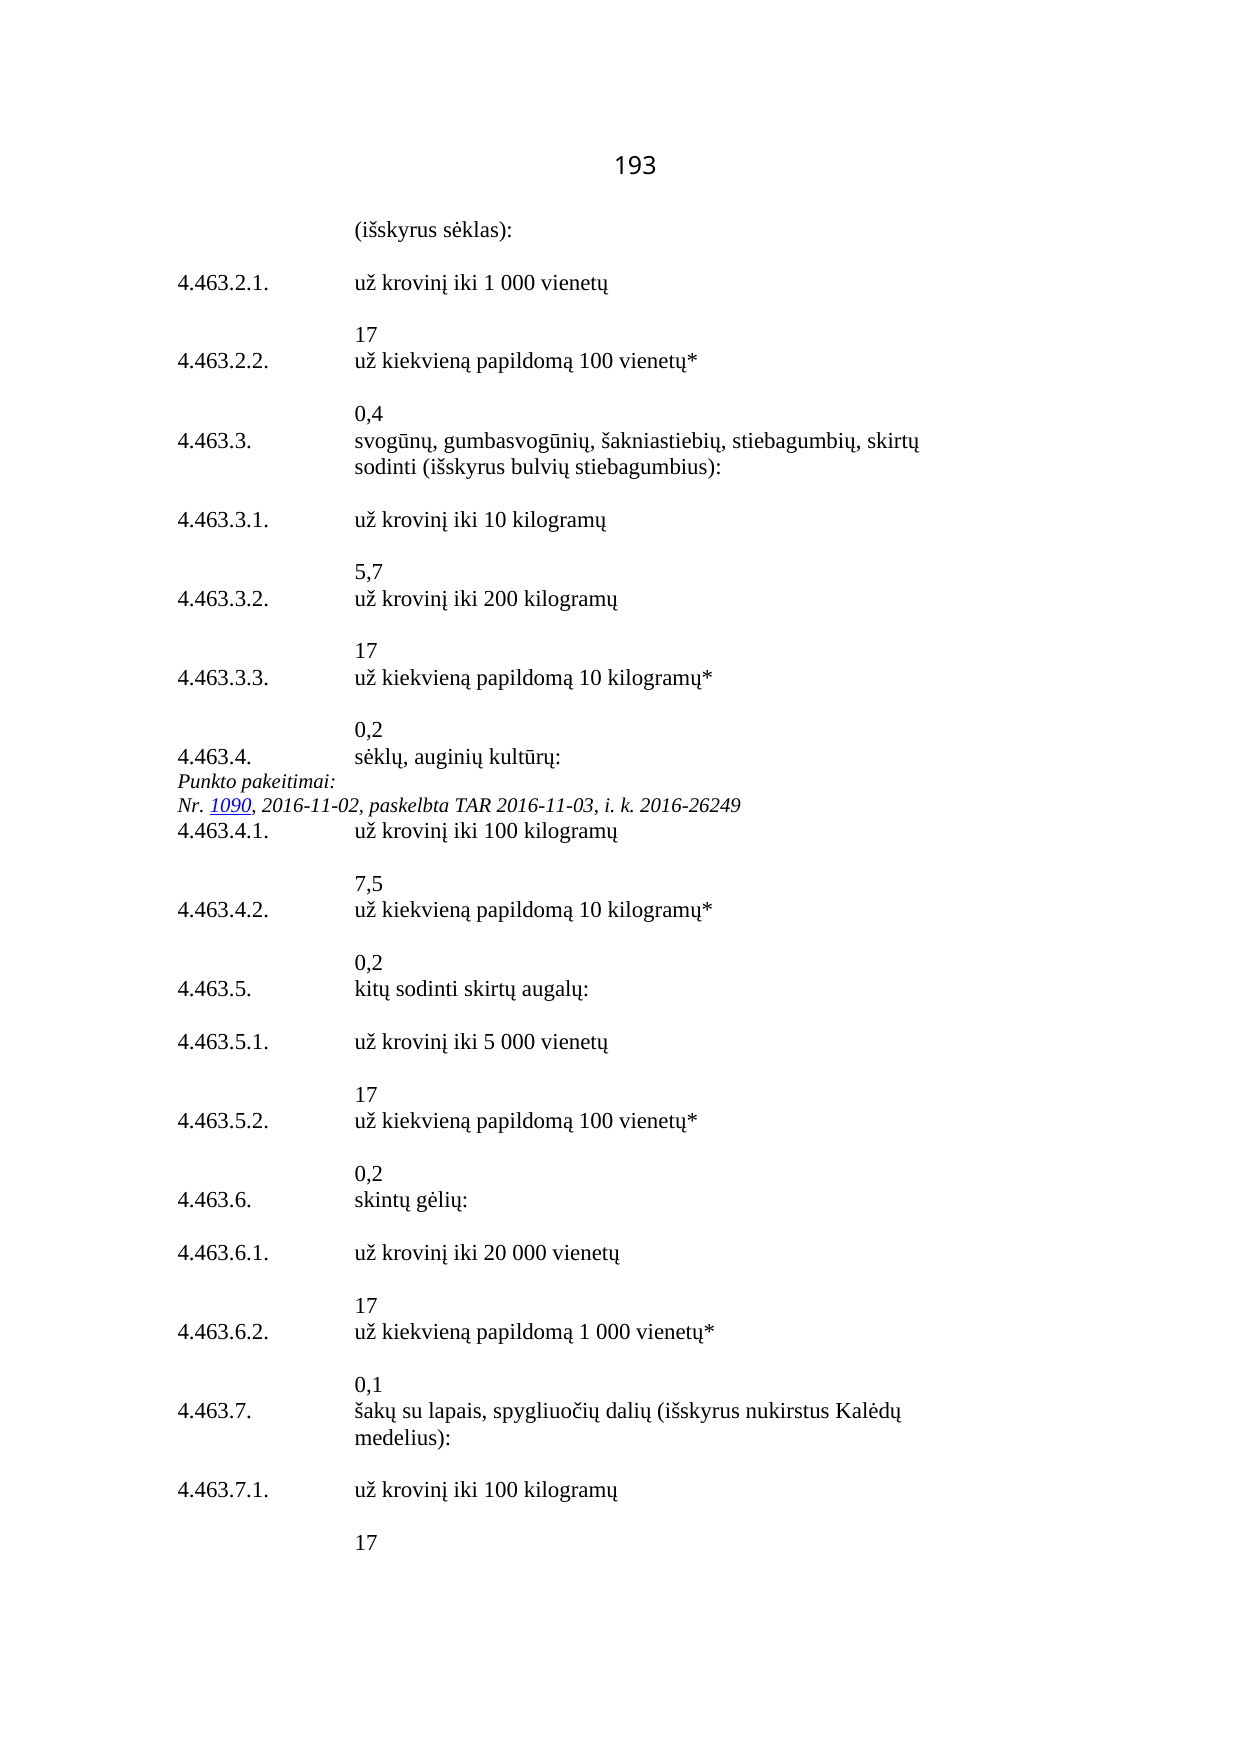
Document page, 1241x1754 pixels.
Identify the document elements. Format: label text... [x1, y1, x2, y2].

text medelius): [354, 1423, 945, 1476]
text 4.463.5.1. už krovinį iki 5 000 vienetų 17 [177, 1028, 945, 1107]
text 4.463.3. svogūnų, gumbasvogūnių, šakniastiebių, stiebagumbių, skirtų [177, 427, 945, 453]
text 4.463.5.2. už kiekvieną papildomą 100 vienetų* 0,2 [177, 1107, 945, 1186]
text 4.463.7. šakų su lapais, spygliuočių dalių (išskyrus nukirstus Kalėdų [177, 1397, 945, 1423]
text Nr. 1090, 2016-11-02, paskelbta TAR 2016-11-03, i. k. 2016-26249 [177, 793, 1093, 817]
text 4.463.2.2. už kiekvieną papildomą 100 vienetų* 0,4 [177, 348, 945, 427]
text 4.463.3.1. už krovinį iki 10 kilogramų 5,7 [177, 506, 945, 585]
text 4.463.3.2. už krovinį iki 200 kilogramų 17 [177, 585, 945, 664]
text 4.463.4.2. už kiekvieną papildomą 10 kilogramų* 0,2 [177, 896, 945, 976]
text sodinti (išskyrus bulvių stiebagumbius): [354, 453, 945, 506]
text 4.463.6. skintų gėlių: [177, 1186, 945, 1239]
text 4.463.5. kitų sodinti skirtų augalų: [177, 976, 945, 1028]
text 4.463.2.1. už krovinį iki 1 000 vienetų 17 [177, 268, 945, 348]
text 4.463.4.1. už krovinį iki 100 kilogramų 7,5 [177, 817, 945, 896]
text Punkto pakeitimai: [177, 769, 1093, 793]
text (išskyrus sėklas): [354, 216, 945, 268]
text 4.463.7.1. už krovinį iki 100 kilogramų 17 [177, 1476, 945, 1555]
text 4.463.3.3. už kiekvieną papildomą 10 kilogramų* 0,2 [177, 664, 945, 743]
text 4.463.6.1. už krovinį iki 20 000 vienetų 17 [177, 1239, 945, 1318]
text 4.463.4. sėklų, auginių kultūrų: [177, 743, 945, 769]
text 4.463.6.2. už kiekvieną papildomą 1 000 vienetų* 0,1 [177, 1318, 945, 1397]
